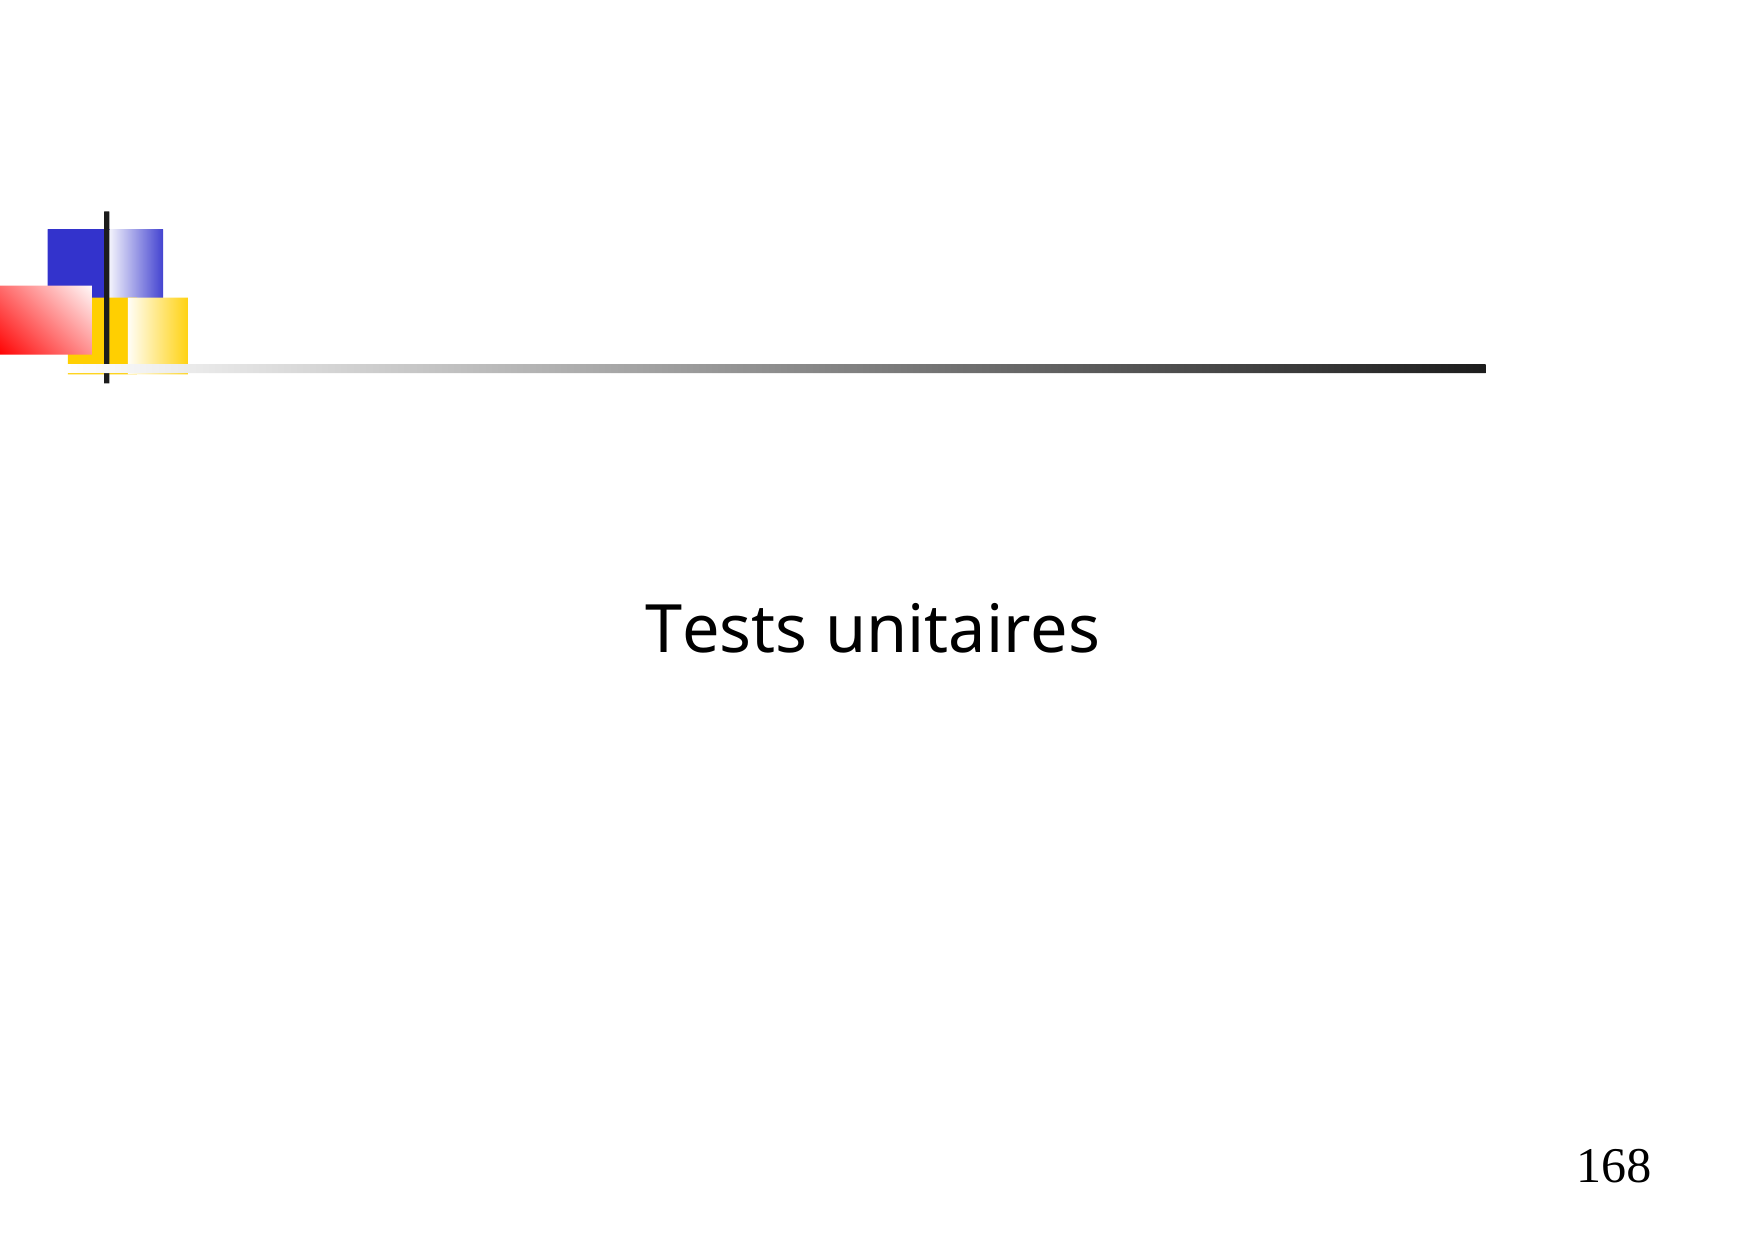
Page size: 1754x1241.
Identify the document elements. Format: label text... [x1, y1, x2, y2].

subtitle Tests unitaires [179, 139, 1567, 1119]
